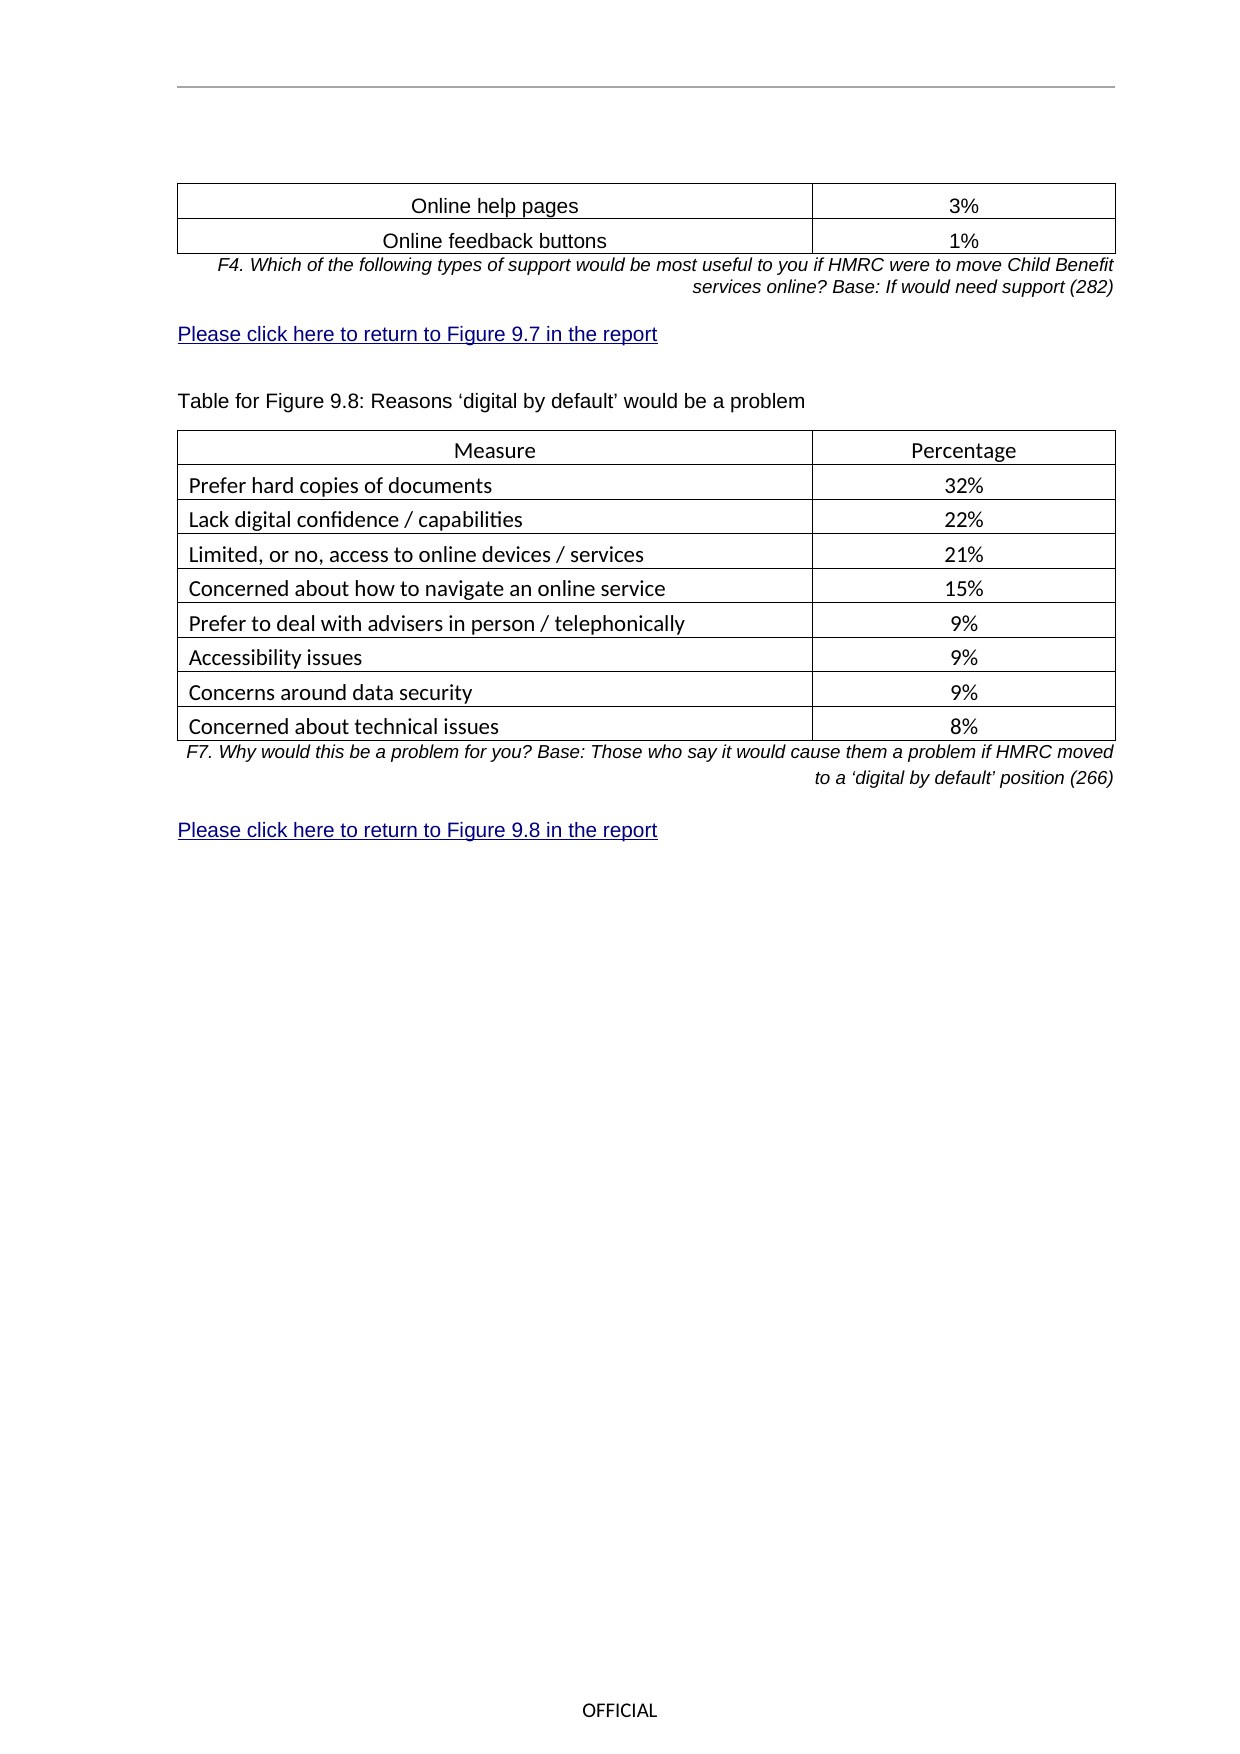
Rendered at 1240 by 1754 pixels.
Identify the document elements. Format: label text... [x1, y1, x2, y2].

text F4. Which of the following types of support would be most useful to you if HMRC were to move Child Benefit services online? Base: If would need support (282) [177, 254, 1115, 297]
table_cell 15% [813, 569, 1115, 602]
table_cell Online feedback buttons [178, 219, 812, 253]
table_cell 22% [813, 500, 1115, 533]
table_cell 8% [813, 707, 1115, 740]
text Please click here to return to Figure 9.7 in the report [177, 322, 1115, 346]
table_cell Prefer to deal with advisers in person / telephonically [178, 603, 812, 637]
table_cell 21% [813, 534, 1115, 568]
table_cell 3% [813, 184, 1115, 218]
text Table for Figure 9.8: Reasons ‘digital by default’ would be a problem [177, 388, 1115, 412]
table_cell Online help pages [178, 184, 812, 218]
table_cell Prefer hard copies of documents [178, 465, 812, 499]
table_cell 9% [813, 638, 1115, 671]
table_cell Concerned about technical issues [178, 707, 812, 740]
table_cell Limited, or no, access to online devices / services [178, 534, 812, 568]
table_cell 32% [813, 465, 1115, 499]
table_cell 9% [813, 603, 1115, 637]
text Please click here to return to Figure 9.8 in the report [177, 818, 1115, 842]
table_cell Accessibility issues [178, 638, 812, 671]
table_header Percentage [813, 431, 1115, 464]
table_cell 1% [813, 219, 1115, 253]
table_cell Concerned about how to navigate an online service [178, 569, 812, 602]
table_header Measure [178, 431, 812, 464]
table_cell 9% [813, 672, 1115, 706]
table_cell Lack digital confidence / capabilities [178, 500, 812, 533]
table_cell Concerns around data security [178, 672, 812, 706]
text F7. Why would this be a problem for you? Base: Those who say it would cause them a problem if HMRC moved to a ‘digital by default’ position (266) [177, 741, 1115, 788]
